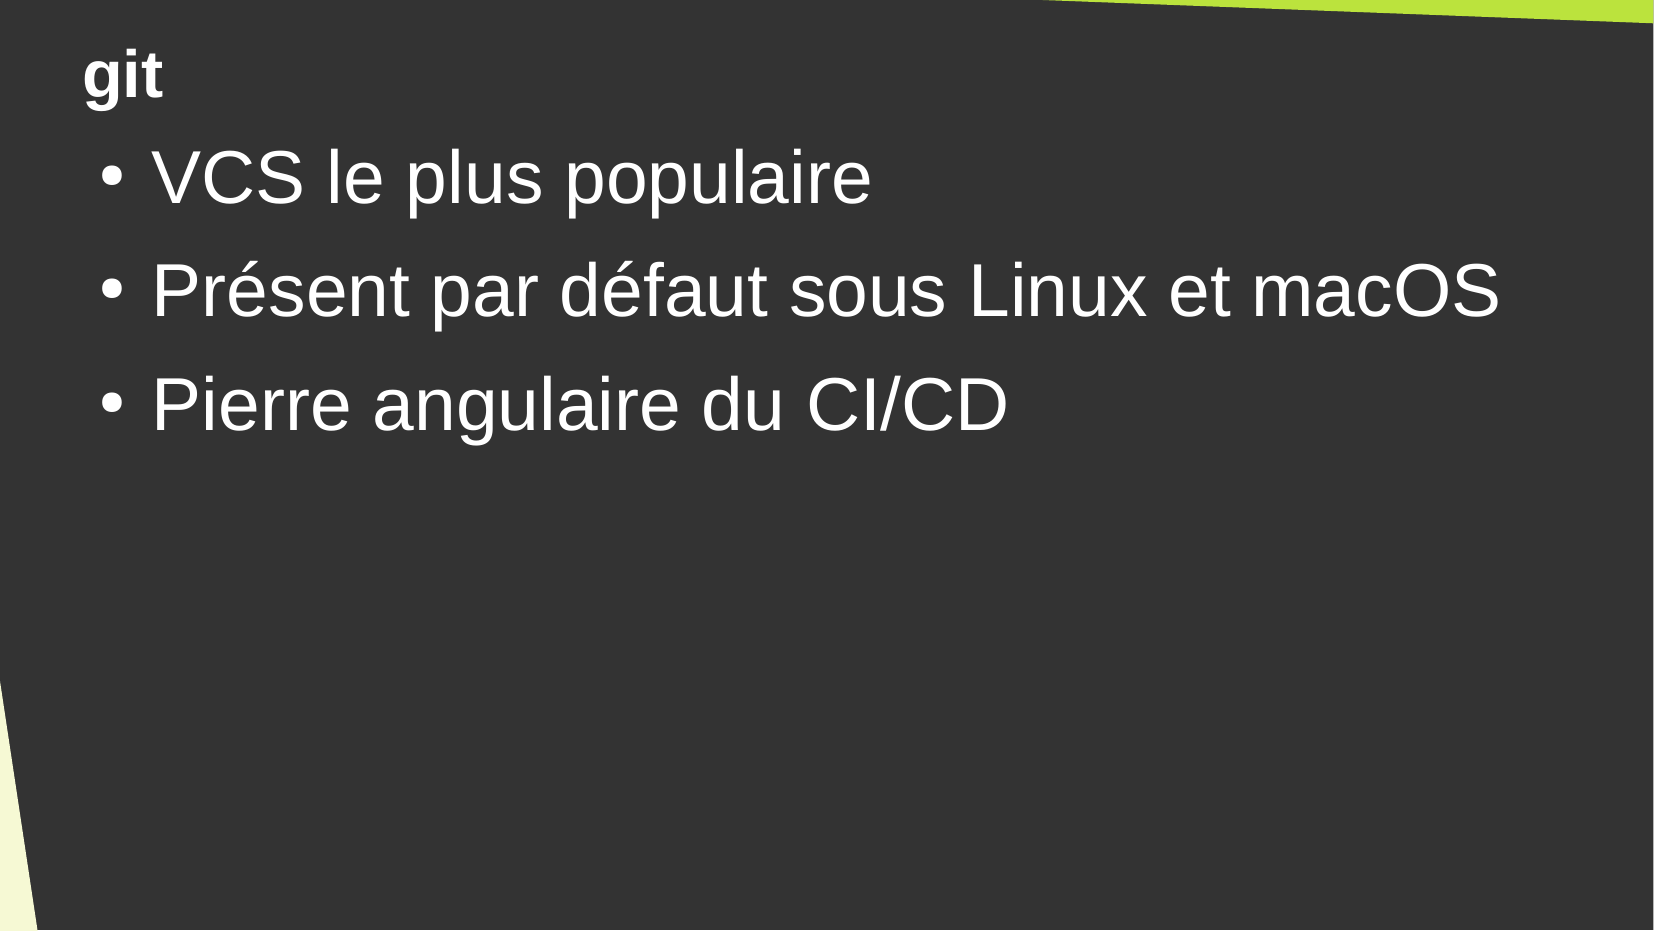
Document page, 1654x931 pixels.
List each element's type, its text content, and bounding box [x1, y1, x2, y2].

title git [82, 37, 1123, 119]
text_box [0, 681, 38, 931]
list VCS le plus populaire Présent par défaut sous Linux et macOS Pierre angulaire du CI/CD [80, 135, 1560, 816]
text_box [1042, 0, 1654, 24]
